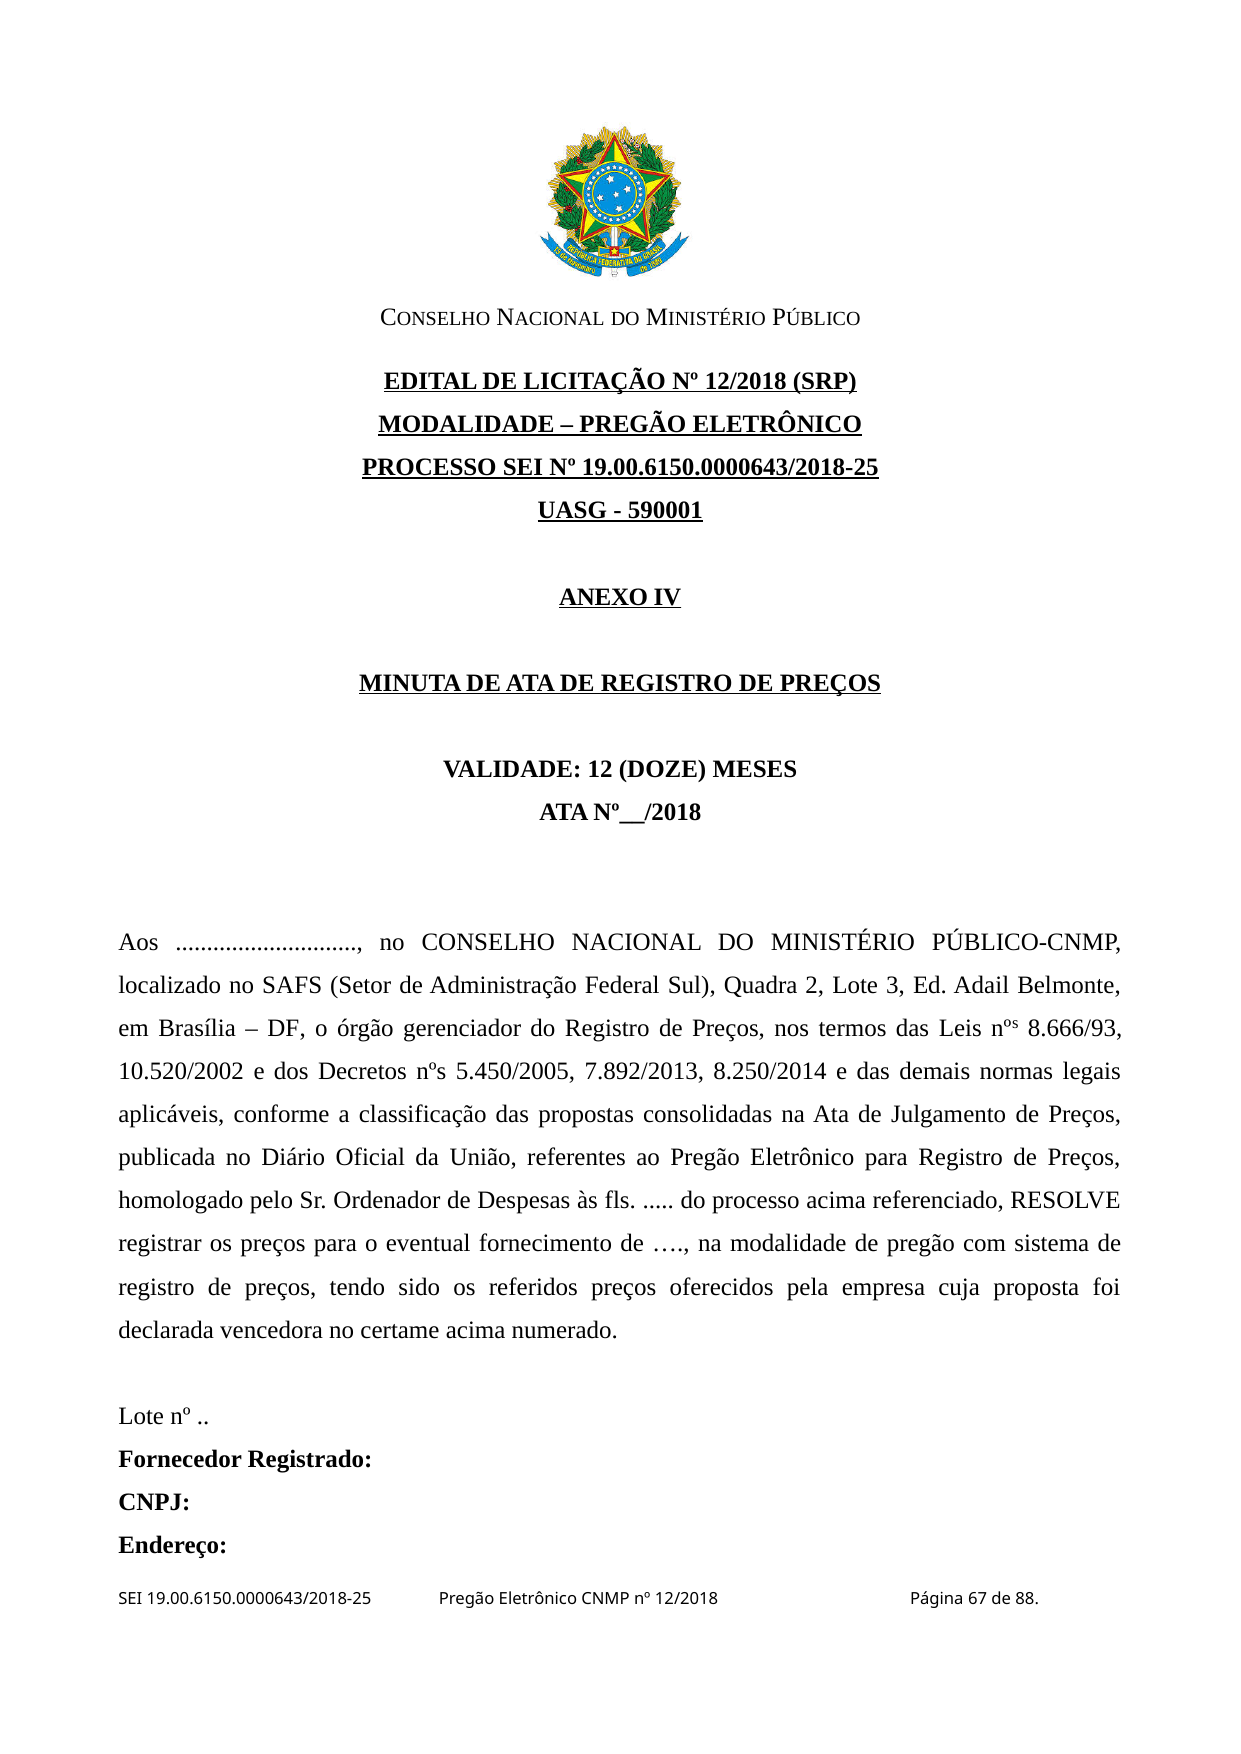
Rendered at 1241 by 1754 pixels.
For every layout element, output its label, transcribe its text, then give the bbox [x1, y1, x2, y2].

text MINUTA DE ATA DE REGISTRO DE PREÇOS [118, 668, 1122, 697]
text ANEXO IV [118, 582, 1122, 610]
text EDITAL DE LICITAÇÃO Nº 12/2018 (SRP) [118, 366, 1122, 395]
text PROCESSO SEI Nº 19.00.6150.0000643/2018-25 [118, 452, 1122, 481]
text Lote nº .. [118, 1401, 1122, 1430]
text MODALIDADE – PREGÃO ELETRÔNICO [118, 409, 1122, 438]
text UASG - 590001 [118, 495, 1122, 524]
text VALIDADE: 12 (DOZE) MESES [118, 754, 1122, 783]
text ATA Nº__/2018 [118, 797, 1122, 826]
text Fornecedor Registrado: [118, 1444, 1122, 1473]
text CNPJ: [118, 1487, 1122, 1516]
text Aos ............................., no CONSELHO NACIONAL DO MINISTÉRIO PÚBLICO-CNMP, localizado no SAFS (Setor de Administração Federal Sul), Quadra 2, Lote 3, Ed. Adail Belmonte, em Brasília – DF, o órgão gerenciador do Registro de Preços, nos termos das Leis nºs 8.666/93, 10.520/2002 e dos Decretos nºs 5.450/2005, 7.892/2013, 8.250/2014 e das demais normas legais aplicáveis, conforme a classificação das propostas consolidadas na Ata de Julgamento de Preços, publicada no Diário Oficial da União, referentes ao Pregão Eletrônico para Registro de Preços, homologado pelo Sr. Ordenador de Despesas às fls. ..... do processo acima referenciado, RESOLVE registrar os preços para o eventual fornecimento de …., na modalidade de pregão com sistema de registro de preços, tendo sido os referidos preços oferecidos pela empresa cuja proposta foi declarada vencedora no certame acima numerado. [118, 927, 1122, 1343]
text Endereço: [118, 1530, 1122, 1559]
